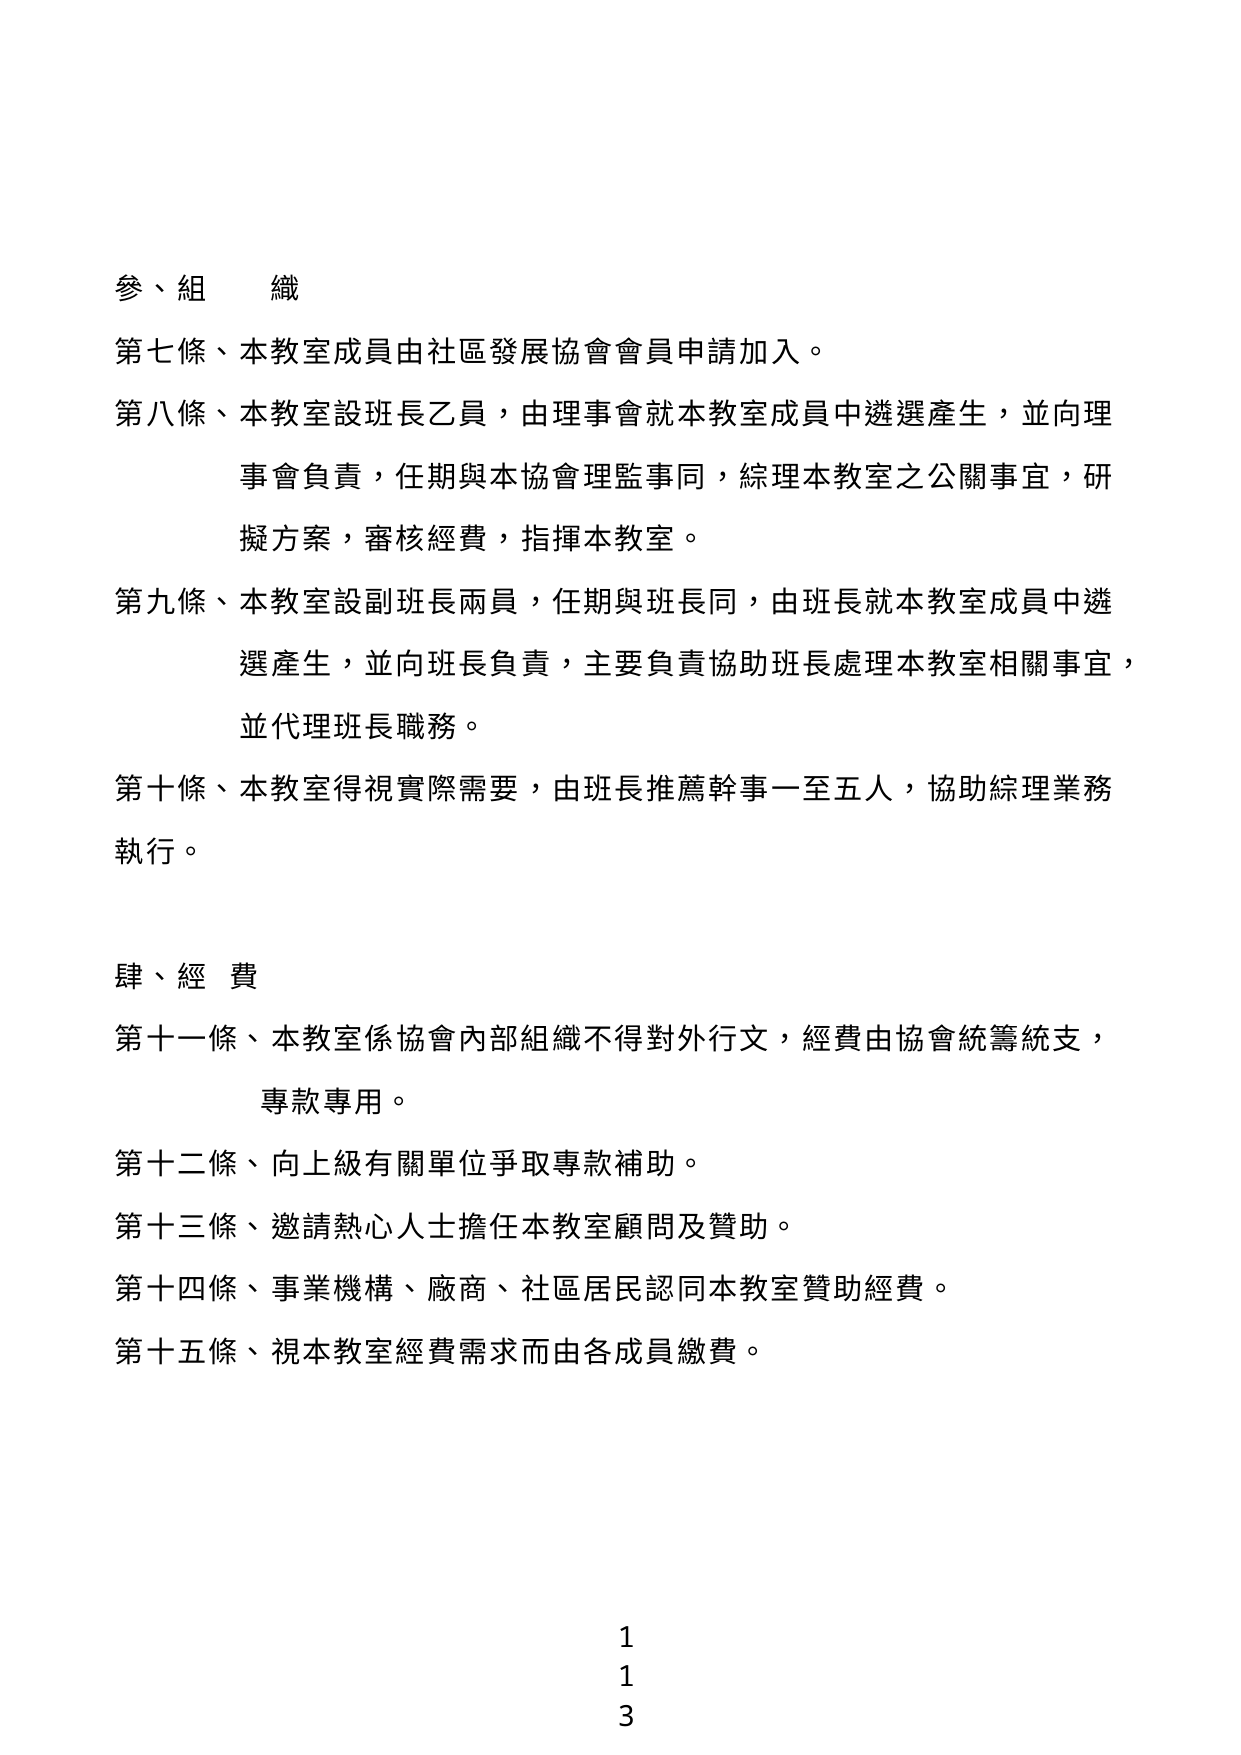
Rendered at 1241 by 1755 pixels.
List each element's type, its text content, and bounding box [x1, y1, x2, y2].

text 肆、經 費 [113, 933, 1124, 995]
text 第十條、本教室得視實際需要，由班長推薦幹事一至五人，協助綜理業務執行。 [113, 745, 1124, 870]
text 第十四條、事業機構、廠商、社區居民認同本教室贊助經費。 [113, 1245, 1124, 1308]
text 第八條、本教室設班長乙員，由理事會就本教室成員中遴選產生，並向理事會負責，任期與本協會理監事同，綜理本教室之公關事宜，研擬方案，審核經費，指揮本教室。 [113, 370, 1124, 558]
text 第十二條、向上級有關單位爭取專款補助。 [113, 1120, 1124, 1183]
text 第十一條、本教室係協會內部組織不得對外行文，經費由協會統籌統支，專款專用。 [113, 995, 1124, 1120]
text 第七條、本教室成員由社區發展協會會員申請加入。 [113, 308, 1124, 370]
text 第十三條、邀請熱心人士擔任本教室顧問及贊助。 [113, 1183, 1124, 1245]
text 參、組 織 [113, 245, 1124, 308]
text 第十五條、視本教室經費需求而由各成員繳費。 [113, 1308, 1124, 1370]
text 第九條、本教室設副班長兩員，任期與班長同，由班長就本教室成員中遴選產生，並向班長負責，主要負責協助班長處理本教室相關事宜，並代理班長職務。 [113, 558, 1124, 745]
